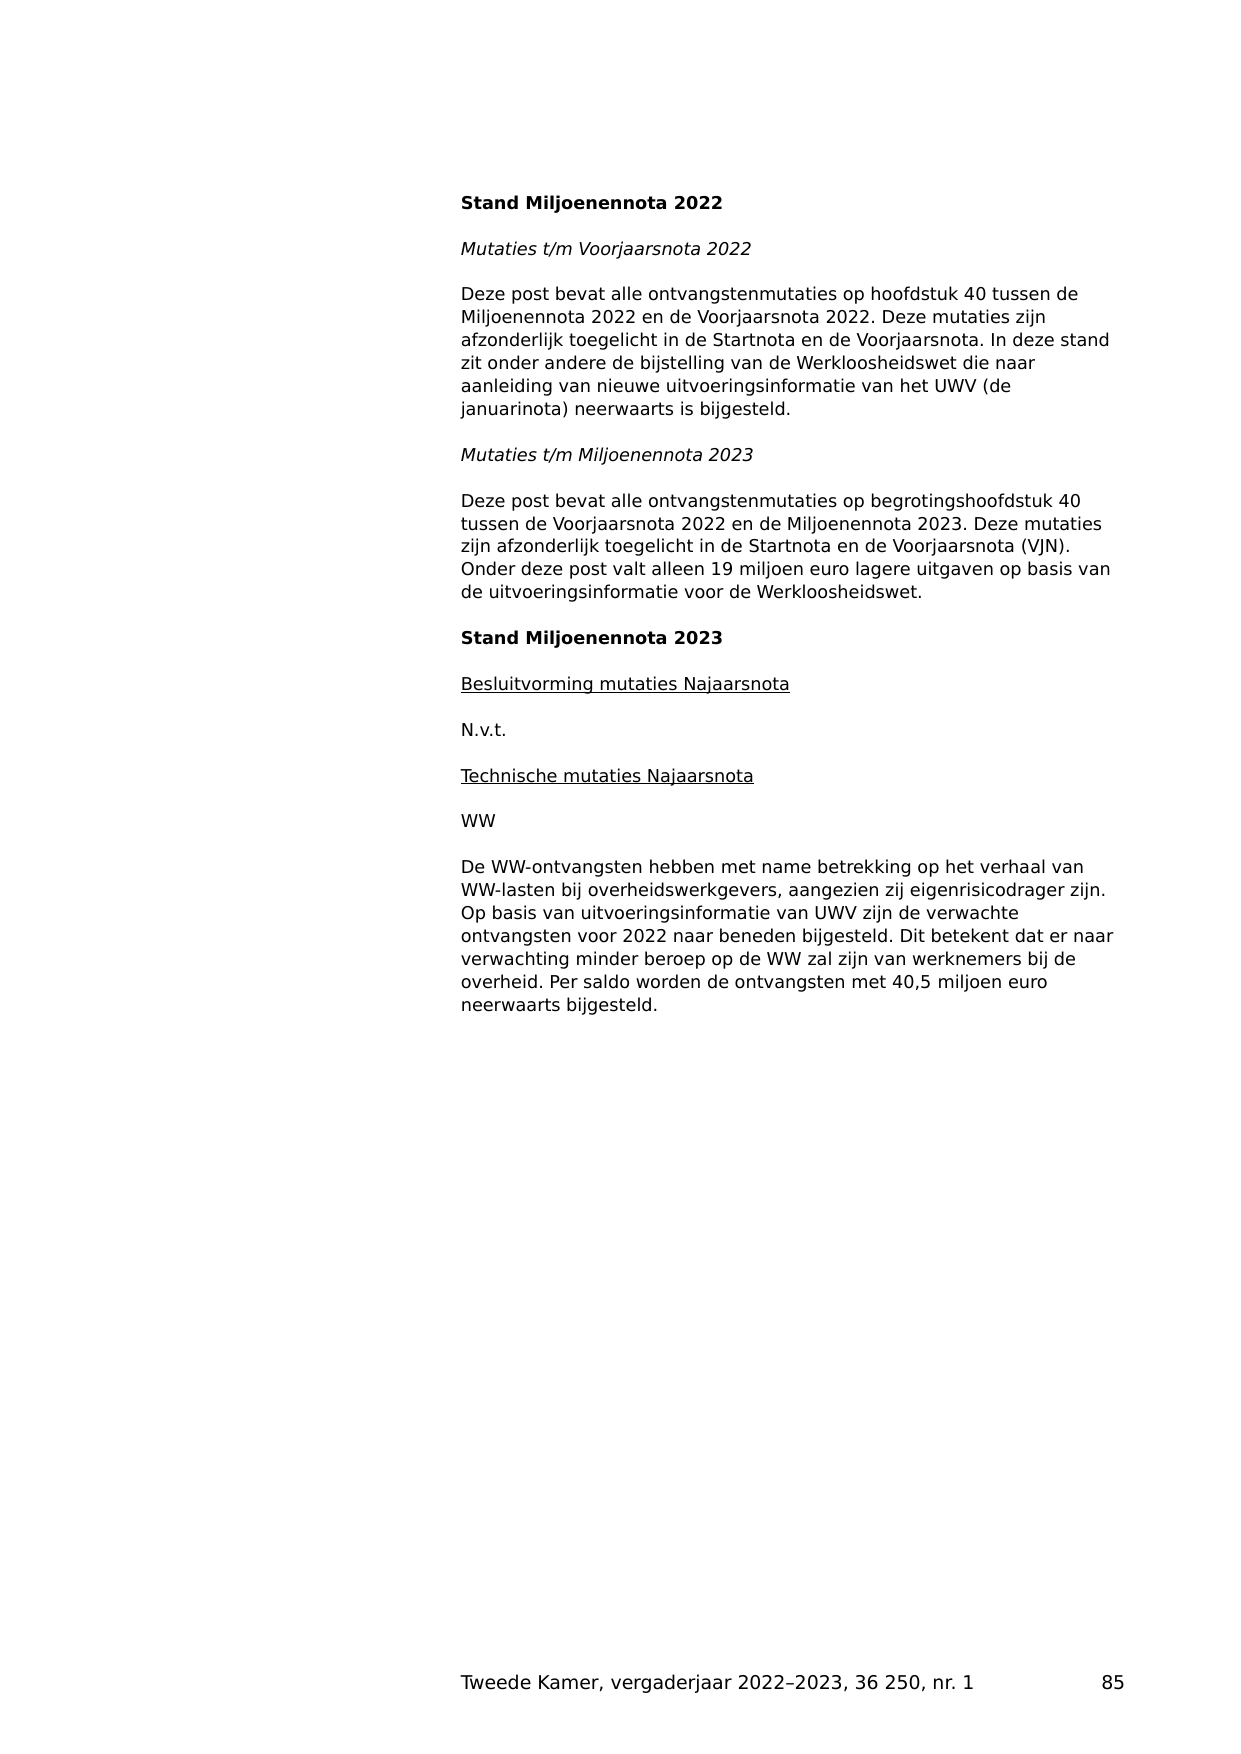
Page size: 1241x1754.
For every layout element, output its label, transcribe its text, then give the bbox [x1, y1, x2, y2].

text Deze post bevat alle ontvangstenmutaties op hoofdstuk 40 tussen de Miljoenennota 2022 en de Voorjaarsnota 2022. Deze mutaties zijn afzonderlijk toegelicht in de Startnota en de Voorjaarsnota. In deze stand zit onder andere de bijstelling van de Werkloosheidswet die naar aanleiding van nieuwe uitvoeringsinformatie van het UWV (de januarinota) neerwaarts is bijgesteld. [461, 282, 1125, 420]
text Deze post bevat alle ontvangstenmutaties op begrotingshoofdstuk 40 tussen de Voorjaarsnota 2022 en de Miljoenennota 2023. Deze mutaties zijn afzonderlijk toegelicht in de Startnota en de Voorjaarsnota (VJN). Onder deze post valt alleen 19 miljoen euro lagere uitgaven op basis van de uitvoeringsinformatie voor de Werkloosheidswet. [461, 489, 1125, 603]
text De WW-ontvangsten hebben met name betrekking op het verhaal van WW-lasten bij overheidswerkgevers, aangezien zij eigenrisicodrager zijn. Op basis van uitvoeringsinformatie van UWV zijn de verwachte ontvangsten voor 2022 naar beneden bijgesteld. Dit betekent dat er naar verwachting minder beroep op de WW zal zijn van werknemers bij de overheid. Per saldo worden de ontvangsten met 40,5 miljoen euro neerwaarts bijgesteld. [461, 855, 1125, 1016]
text Mutaties t/m Voorjaarsnota 2022 [461, 237, 1125, 259]
text Mutaties t/m Miljoenennota 2023 [461, 443, 1125, 466]
text Technische mutaties Najaarsnota [461, 764, 1125, 787]
text N.v.t. [461, 718, 1125, 741]
text Stand Miljoenennota 2022 [461, 191, 1125, 214]
text WW [461, 809, 1125, 832]
text Besluitvorming mutaties Najaarsnota [461, 672, 1125, 695]
text Stand Miljoenennota 2023 [461, 626, 1125, 649]
